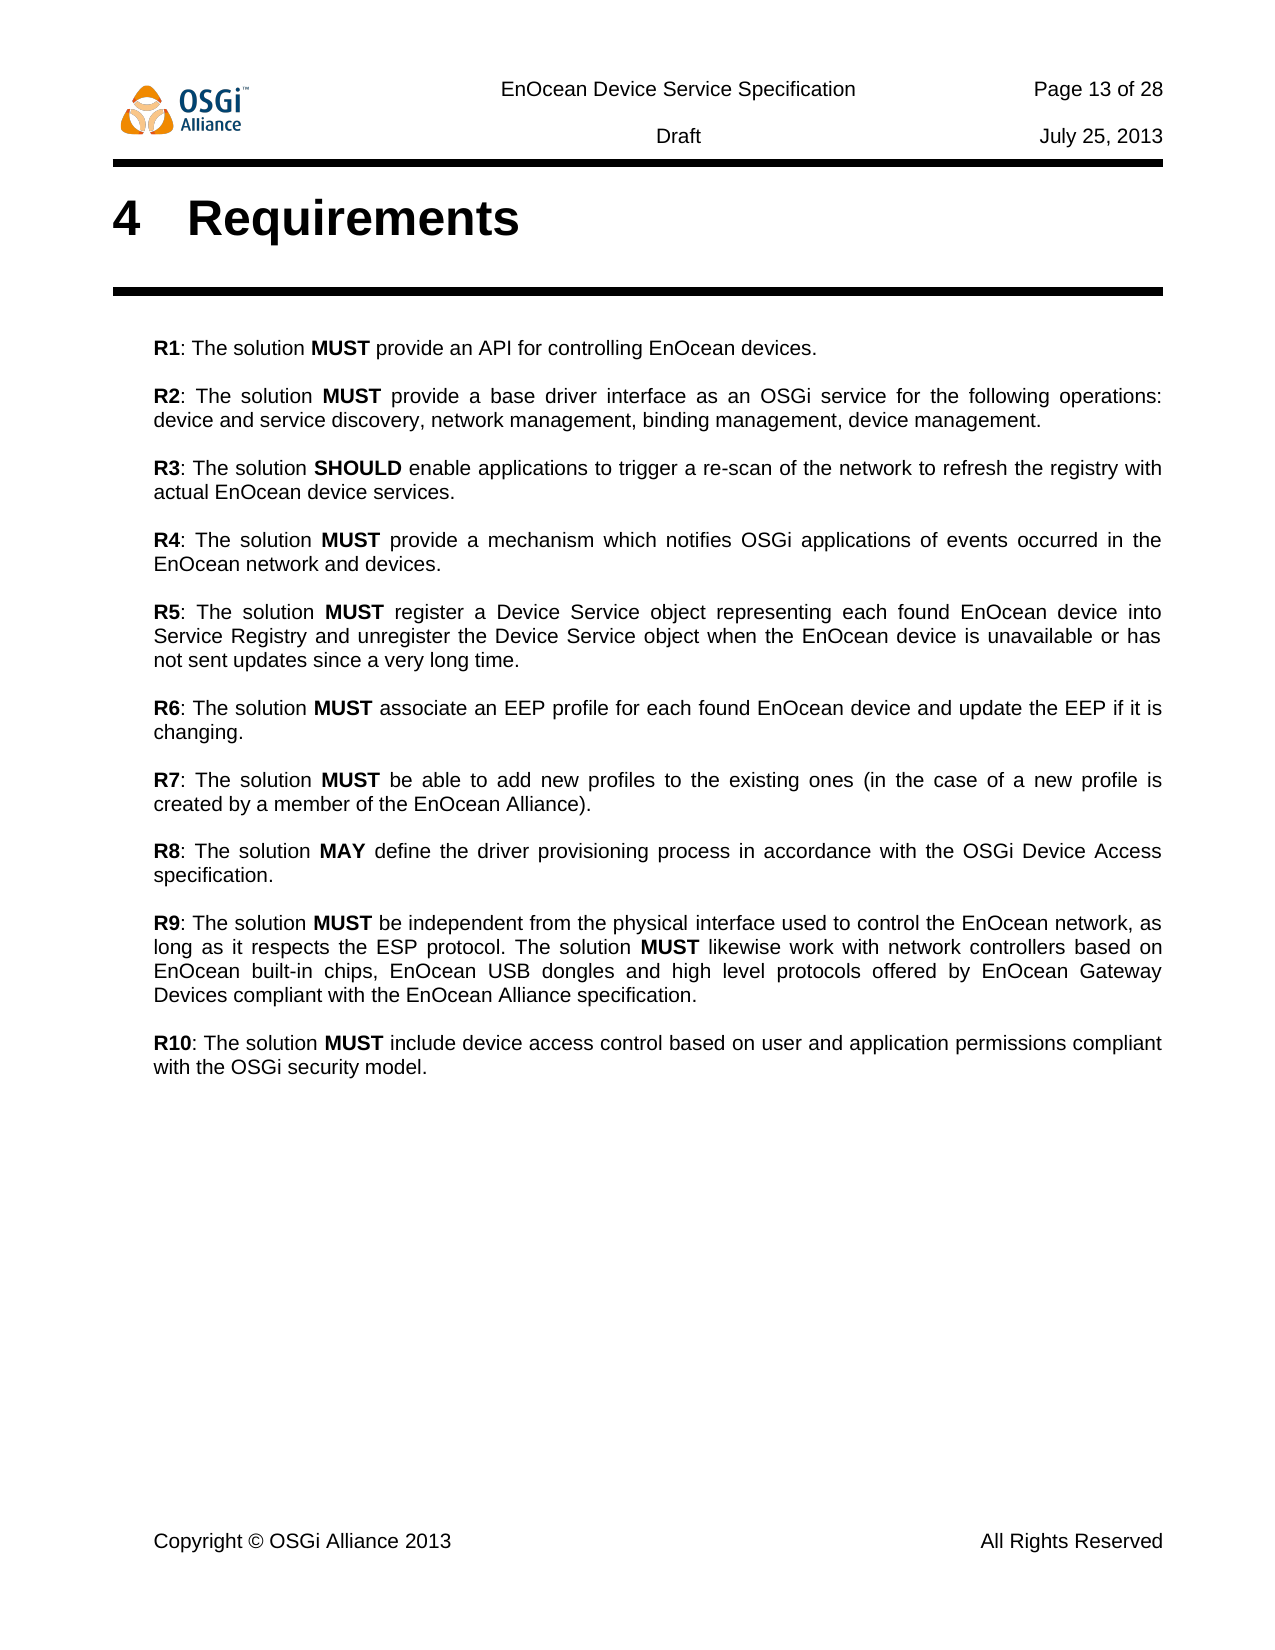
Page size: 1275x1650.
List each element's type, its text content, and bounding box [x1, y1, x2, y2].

text R8: The solution MAY define the driver provisioning process in accordance with the OSGi Device Access specification. [153, 839, 1163, 887]
subtitle Requirements [112, 160, 1163, 296]
text R4: The solution MUST provide a mechanism which notifies OSGi applications of events occurred in the EnOcean network and devices. [153, 528, 1163, 576]
text R6: The solution MUST associate an EEP profile for each found EnOcean device and update the EEP if it is changing. [153, 696, 1163, 743]
text R1: The solution MUST provide an API for controlling EnOcean devices. [153, 336, 1163, 360]
text R5: The solution MUST register a Device Service object representing each found EnOcean device into Service Registry and unregister the Device Service object when the EnOcean device is unavailable or has not sent updates since a very long time. [153, 600, 1163, 672]
picture [113, 78, 257, 142]
text R9: The solution MUST be independent from the physical interface used to control the EnOcean network, as long as it respects the ESP protocol. The solution MUST likewise work with network controllers based on EnOcean built-in chips, EnOcean USB dongles and high level protocols offered by EnOcean Gateway Devices compliant with the EnOcean Alliance specification. [153, 911, 1163, 1007]
text R3: The solution SHOULD enable applications to trigger a re-scan of the network to refresh the registry with actual EnOcean device services. [153, 456, 1163, 504]
text R2: The solution MUST provide a base driver interface as an OSGi service for the following operations: device and service discovery, network management, binding management, device management. [153, 384, 1163, 432]
text R7: The solution MUST be able to add new profiles to the existing ones (in the case of a new profile is created by a member of the EnOcean Alliance). [153, 767, 1163, 815]
text R10: The solution MUST include device access control based on user and application permissions compliant with the OSGi security model. [153, 1031, 1163, 1079]
